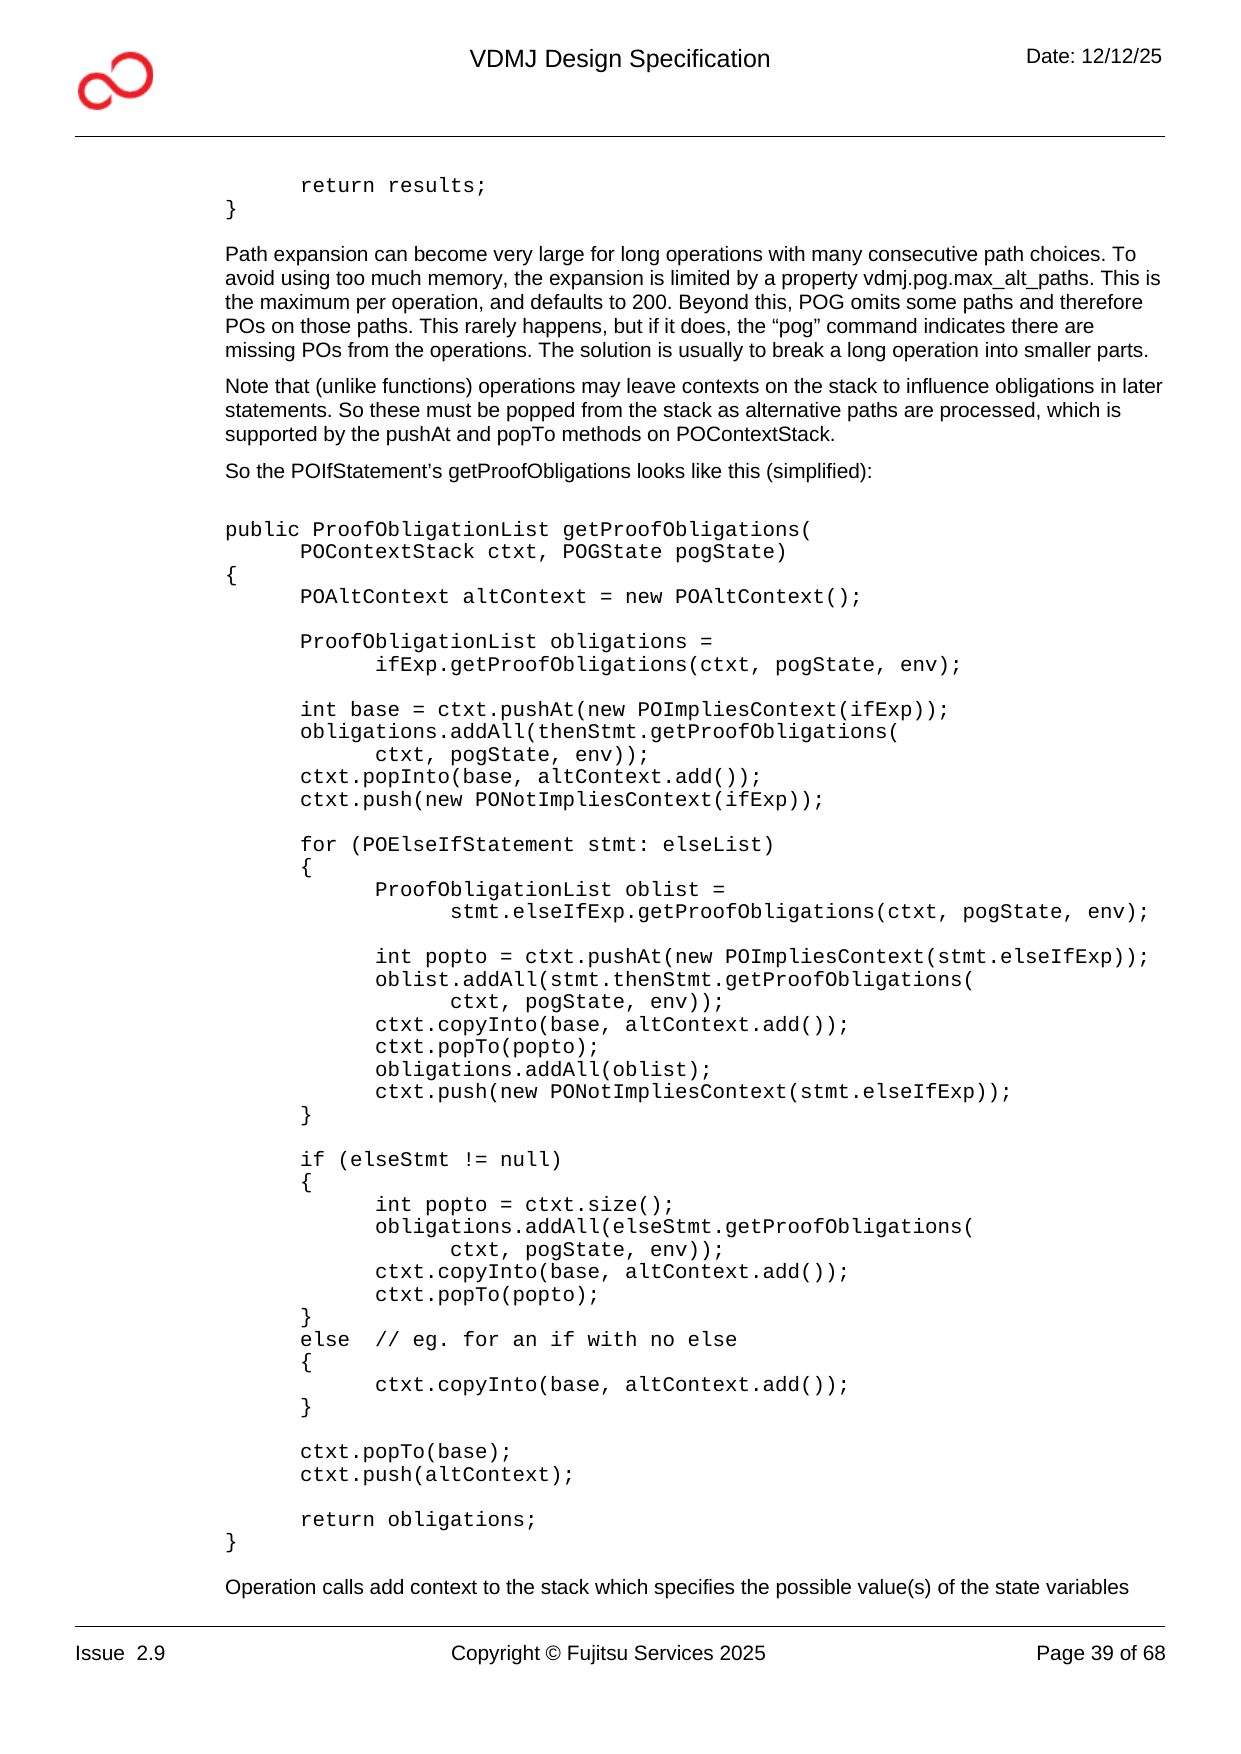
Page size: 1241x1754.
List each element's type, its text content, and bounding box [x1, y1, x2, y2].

text { [225, 1171, 1165, 1193]
text int popto = ctxt.size(); [225, 1193, 1165, 1216]
text ctxt.copyInto(base, altContext.add()); [225, 1261, 1165, 1283]
text ctxt.popTo(popto); [225, 1036, 1165, 1058]
text ProofObligationList obligations = [225, 631, 1165, 653]
text ctxt.popTo(popto); [225, 1283, 1165, 1306]
text obligations.addAll(elseStmt.getProofObligations( [225, 1216, 1165, 1238]
text obligations.addAll(oblist); [225, 1058, 1165, 1081]
text ctxt.push(new PONotImpliesContext(ifExp)); [225, 788, 1165, 811]
text return results; [225, 175, 1165, 197]
text oblist.addAll(stmt.thenStmt.getProofObligations( [225, 968, 1165, 991]
text stmt.elseIfExp.getProofObligations(ctxt, pogState, env); [225, 901, 1165, 923]
text { [225, 1351, 1165, 1373]
text ctxt.copyInto(base, altContext.add()); [225, 1013, 1165, 1036]
text { [225, 563, 1165, 586]
text Path expansion can become very large for long operations with many consecutive path choices. To avoid using too much memory, the expansion is limited by a property vdmj.pog.max_alt_paths. This is the maximum per operation, and defaults to 200. Beyond this, POG omits some paths and therefore POs on those paths. This rarely happens, but if it does, the “pog” command indicates there are missing POs from the operations. The solution is usually to break a long operation into smaller parts. [225, 242, 1165, 362]
text int base = ctxt.pushAt(new POImpliesContext(ifExp)); [225, 698, 1165, 721]
text ProofObligationList oblist = [225, 878, 1165, 901]
text ifExp.getProofObligations(ctxt, pogState, env); [225, 653, 1165, 676]
text } [225, 1103, 1165, 1126]
text for (POElseIfStatement stmt: elseList) [225, 833, 1165, 856]
text ctxt.push(altContext); [225, 1463, 1165, 1486]
text } [225, 1531, 1165, 1553]
text ctxt.push(new PONotImpliesContext(stmt.elseIfExp)); [225, 1081, 1165, 1103]
text So the POIfStatement’s getProofObligations looks like this (simplified): [225, 459, 1165, 483]
text ctxt.popTo(base); [225, 1441, 1165, 1463]
text public ProofObligationList getProofObligations( [225, 518, 1165, 541]
text obligations.addAll(thenStmt.getProofObligations( [225, 721, 1165, 743]
picture [78, 44, 153, 120]
text ctxt.copyInto(base, altContext.add()); [225, 1373, 1165, 1396]
text } [225, 197, 1165, 220]
text Note that (unlike functions) operations may leave contexts on the stack to influence obligations in later statements. So these must be popped from the stack as alternative paths are processed, which is supported by the pushAt and popTo methods on POContextStack. [225, 375, 1165, 447]
text } [225, 1306, 1165, 1328]
text POAltContext altContext = new POAltContext(); [225, 586, 1165, 608]
text } [225, 1396, 1165, 1418]
text ctxt, pogState, env)); [225, 991, 1165, 1013]
text Operation calls add context to the stack which specifies the possible value(s) of the state variables [225, 1576, 1165, 1599]
text ctxt, pogState, env)); [225, 743, 1165, 766]
text return obligations; [225, 1508, 1165, 1531]
text if (elseStmt != null) [225, 1148, 1165, 1171]
text POContextStack ctxt, POGState pogState) [225, 541, 1165, 563]
text ctxt, pogState, env)); [225, 1238, 1165, 1261]
text ctxt.popInto(base, altContext.add()); [225, 766, 1165, 788]
text { [225, 856, 1165, 878]
text int popto = ctxt.pushAt(new POImpliesContext(stmt.elseIfExp)); [225, 946, 1165, 968]
text else // eg. for an if with no else [225, 1328, 1165, 1351]
